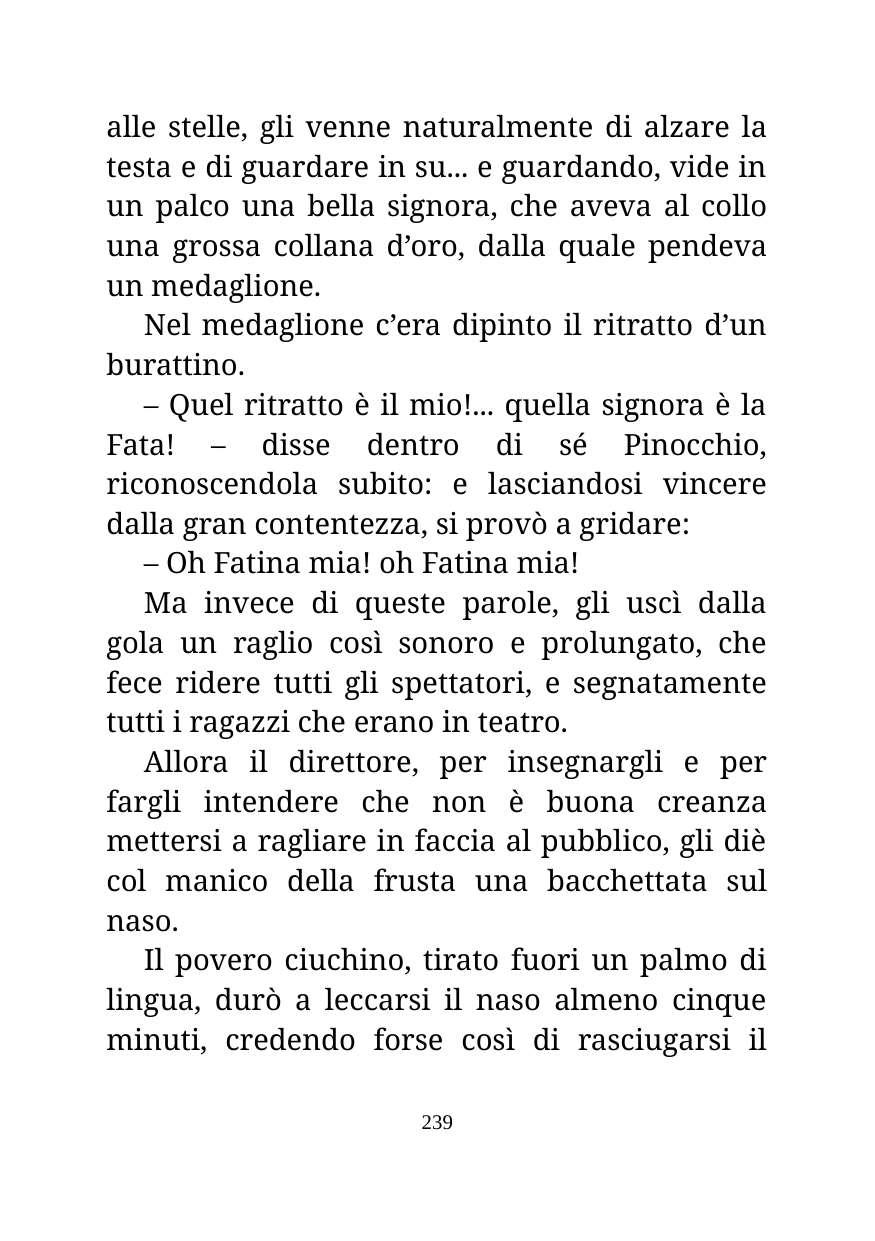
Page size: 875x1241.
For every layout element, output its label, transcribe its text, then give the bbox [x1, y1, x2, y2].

text alle stelle, gli venne naturalmente di alzare la testa e di guardare in su... e guardando, vide in un palco una bella signora, che aveva al collo una grossa collana d’oro, dalla quale pendeva un medaglione. [106, 106, 768, 305]
text Allora il direttore, per insegnargli e per fargli intendere che non è buona creanza mettersi a ragliare in faccia al pubblico, gli diè col manico della frusta una bacchettata sul naso. [106, 741, 768, 940]
text Il povero ciuchino, tirato fuori un palmo di lingua, durò a leccarsi il naso almeno cinque minuti, credendo forse così di rasciugarsi il [106, 940, 768, 1059]
text Ma invece di queste parole, gli uscì dalla gola un raglio così sonoro e prolungato, che fece ridere tutti gli spettatori, e segnatamente tutti i ragazzi che erano in teatro. [106, 582, 768, 741]
text Nel medaglione c’era dipinto il ritratto d’un burattino. [106, 305, 768, 384]
text – Quel ritratto è il mio!... quella signora è la Fata! – disse dentro di sé Pinocchio, riconoscendola subito: e lasciandosi vincere dalla gran contentezza, si provò a gridare: [106, 384, 768, 543]
text – Oh Fatina mia! oh Fatina mia! [106, 543, 768, 582]
